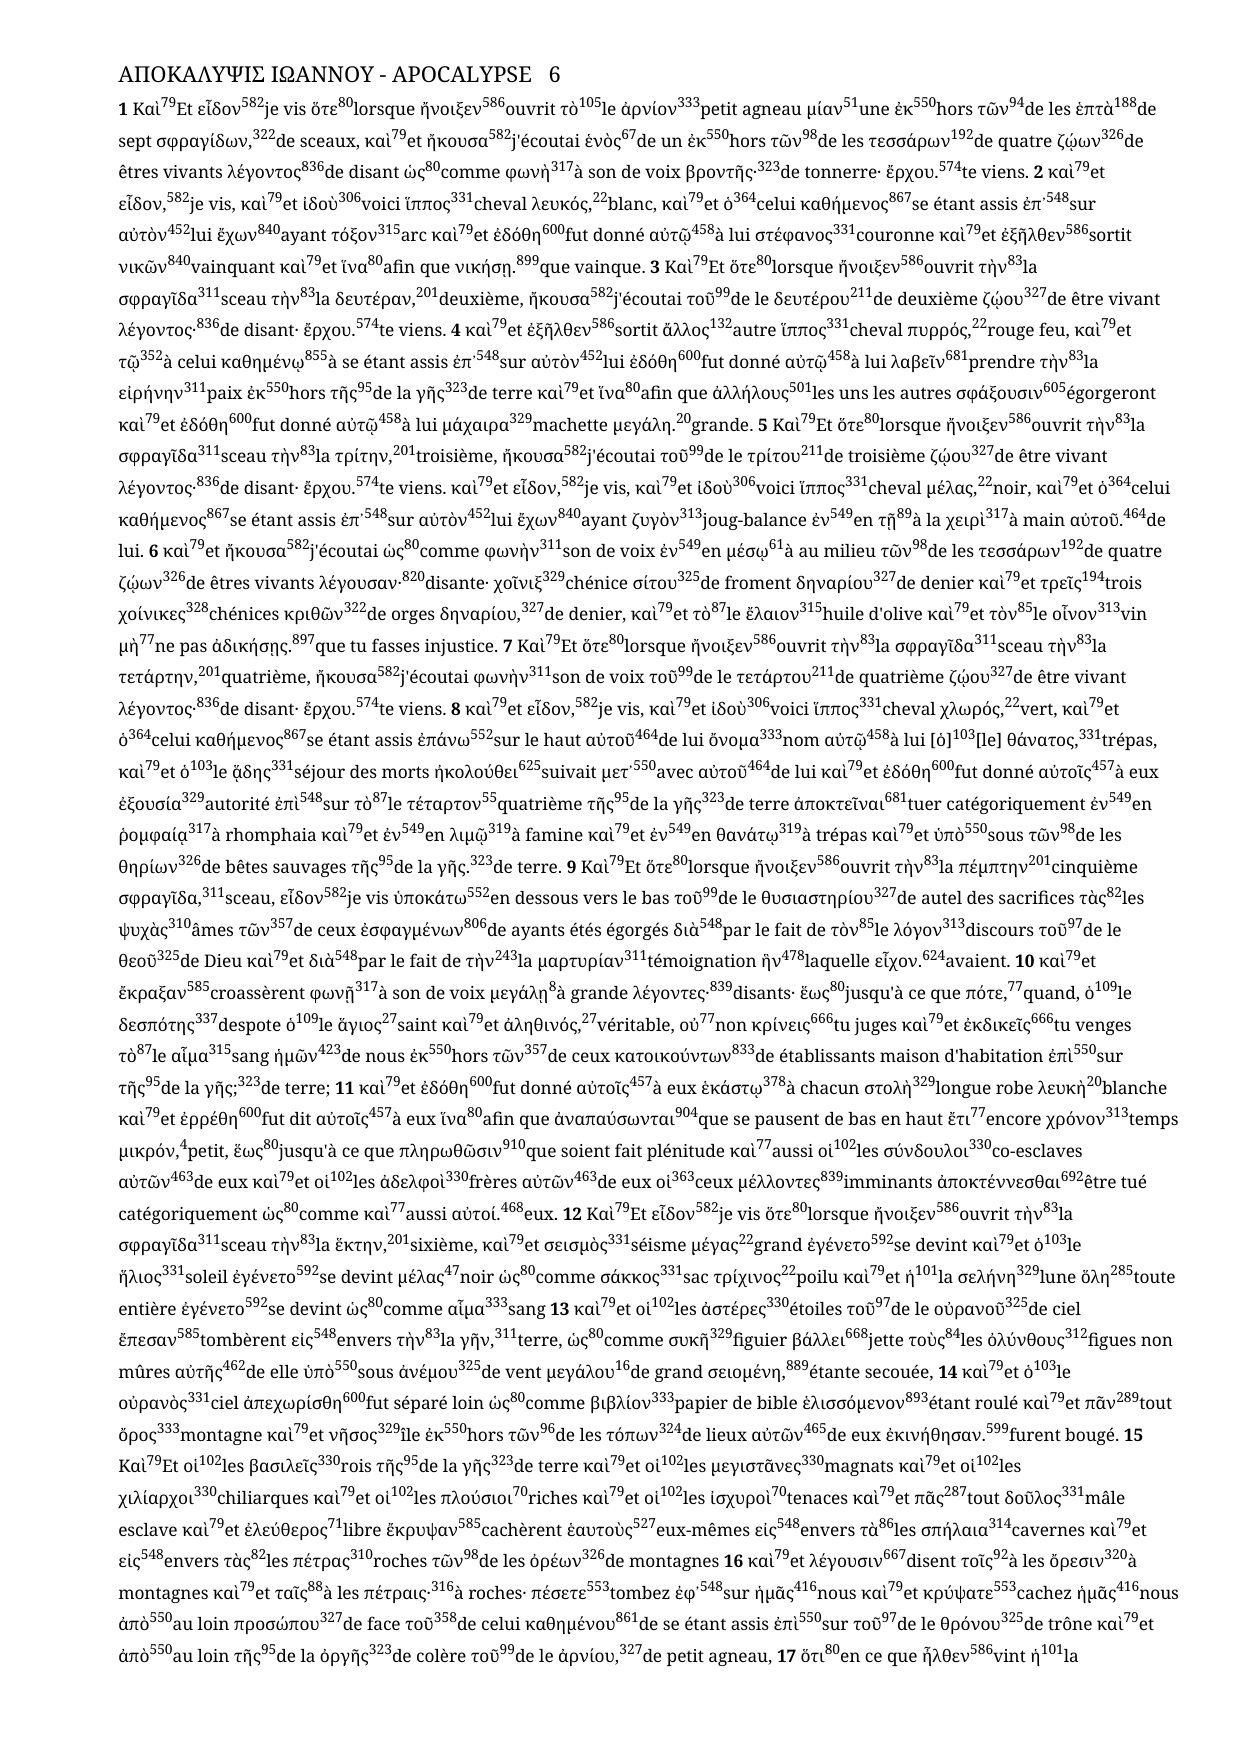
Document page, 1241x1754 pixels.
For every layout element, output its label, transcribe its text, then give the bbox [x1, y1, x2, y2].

text 1 Καὶ79Et εἶδον582je vis ὅτε80lorsque ἤνοιξεν586ouvrit τὸ105le ἀρνίον333petit agneau μίαν51une ἐκ550hors τῶν94de les ἑπτὰ188de sept σφραγίδων,322de sceaux, καὶ79et ἤκουσα582j'écoutai ἑνὸς67de un ἐκ550hors τῶν98de les τεσσάρων192de quatre ζῴων326de êtres vivants λέγοντος836de disant ὡς80comme φωνὴ317à son de voix βροντῆς·323de tonnerre· ἔρχου.574te viens. 2 καὶ79et εἶδον,582je vis, καὶ79et ἰδοὺ306voici ἵππος331cheval λευκός,22blanc, καὶ79et ὁ364celui καθήμενος867se étant assis ἐπ᾽548sur αὐτὸν452lui ἔχων840ayant τόξον315arc καὶ79et ἐδόθη600fut donné αὐτῷ458à lui στέφανος331couronne καὶ79et ἐξῆλθεν586sortit νικῶν840vainquant καὶ79et ἵνα80afin que νικήσῃ.899que vainque. 3 Καὶ79Et ὅτε80lorsque ἤνοιξεν586ouvrit τὴν83la σφραγῖδα311sceau τὴν83la δευτέραν,201deuxième, ἤκουσα582j'écoutai τοῦ99de le δευτέρου211de deuxième ζῴου327de être vivant λέγοντος·836de disant· ἔρχου.574te viens. 4 καὶ79et ἐξῆλθεν586sortit ἄλλος132autre ἵππος331cheval πυρρός,22rouge feu, καὶ79et τῷ352à celui καθημένῳ855à se étant assis ἐπ᾽548sur αὐτὸν452lui ἐδόθη600fut donné αὐτῷ458à lui λαβεῖν681prendre τὴν83la εἰρήνην311paix ἐκ550hors τῆς95de la γῆς323de terre καὶ79et ἵνα80afin que ἀλλήλους501les uns les autres σφάξουσιν605égorgeront καὶ79et ἐδόθη600fut donné αὐτῷ458à lui μάχαιρα329machette μεγάλη.20grande. 5 Καὶ79Et ὅτε80lorsque ἤνοιξεν586ouvrit τὴν83la σφραγῖδα311sceau τὴν83la τρίτην,201troisième, ἤκουσα582j'écoutai τοῦ99de le τρίτου211de troisième ζῴου327de être vivant λέγοντος·836de disant· ἔρχου.574te viens. καὶ79et εἶδον,582je vis, καὶ79et ἰδοὺ306voici ἵππος331cheval μέλας,22noir, καὶ79et ὁ364celui καθήμενος867se étant assis ἐπ᾽548sur αὐτὸν452lui ἔχων840ayant ζυγὸν313joug-balance ἐν549en τῇ89à la χειρὶ317à main αὐτοῦ.464de lui. 6 καὶ79et ἤκουσα582j'écoutai ὡς80comme φωνὴν311son de voix ἐν549en μέσῳ61à au milieu τῶν98de les τεσσάρων192de quatre ζῴων326de êtres vivants λέγουσαν·820disante· χοῖνιξ329chénice σίτου325de froment δηναρίου327de denier καὶ79et τρεῖς194trois χοίνικες328chénices κριθῶν322de orges δηναρίου,327de denier, καὶ79et τὸ87le ἔλαιον315huile d'olive καὶ79et τὸν85le οἶνον313vin μὴ77ne pas ἀδικήσῃς.897que tu fasses injustice. 7 Καὶ79Et ὅτε80lorsque ἤνοιξεν586ouvrit τὴν83la σφραγῖδα311sceau τὴν83la τετάρτην,201quatrième, ἤκουσα582j'écoutai φωνὴν311son de voix τοῦ99de le τετάρτου211de quatrième ζῴου327de être vivant λέγοντος·836de disant· ἔρχου.574te viens. 8 καὶ79et εἶδον,582je vis, καὶ79et ἰδοὺ306voici ἵππος331cheval χλωρός,22vert, καὶ79et ὁ364celui καθήμενος867se étant assis ἐπάνω552sur le haut αὐτοῦ464de lui ὄνομα333nom αὐτῷ458à lui [ὁ]103[le] θάνατος,331trépas, καὶ79et ὁ103le ᾅδης331séjour des morts ἠκολούθει625suivait μετ᾽550avec αὐτοῦ464de lui καὶ79et ἐδόθη600fut donné αὐτοῖς457à eux ἐξουσία329autorité ἐπὶ548sur τὸ87le τέταρτον55quatrième τῆς95de la γῆς323de terre ἀποκτεῖναι681tuer catégoriquement ἐν549en ῥομφαίᾳ317à rhomphaia καὶ79et ἐν549en λιμῷ319à famine καὶ79et ἐν549en θανάτῳ319à trépas καὶ79et ὑπὸ550sous τῶν98de les θηρίων326de bêtes sauvages τῆς95de la γῆς.323de terre. 9 Καὶ79Et ὅτε80lorsque ἤνοιξεν586ouvrit τὴν83la πέμπτην201cinquième σφραγῖδα,311sceau, εἶδον582je vis ὑποκάτω552en dessous vers le bas τοῦ99de le θυσιαστηρίου327de autel des sacrifices τὰς82les ψυχὰς310âmes τῶν357de ceux ἐσφαγμένων806de ayants étés égorgés διὰ548par le fait de τὸν85le λόγον313discours τοῦ97de le θεοῦ325de Dieu καὶ79et διὰ548par le fait de τὴν243la μαρτυρίαν311témoignation ἣν478laquelle εἶχον.624avaient. 10 καὶ79et ἔκραξαν585croassèrent φωνῇ317à son de voix μεγάλῃ8à grande λέγοντες·839disants· ἕως80jusqu'à ce que πότε,77quand, ὁ109le δεσπότης337despote ὁ109le ἅγιος27saint καὶ79et ἀληθινός,27véritable, οὐ77non κρίνεις666tu juges καὶ79et ἐκδικεῖς666tu venges τὸ87le αἷμα315sang ἡμῶν423de nous ἐκ550hors τῶν357de ceux κατοικούντων833de établissants maison d'habitation ἐπὶ550sur τῆς95de la γῆς;323de terre; 11 καὶ79et ἐδόθη600fut donné αὐτοῖς457à eux ἑκάστῳ378à chacun στολὴ329longue robe λευκὴ20blanche καὶ79et ἐρρέθη600fut dit αὐτοῖς457à eux ἵνα80afin que ἀναπαύσωνται904que se pausent de bas en haut ἔτι77encore χρόνον313temps μικρόν,4petit, ἕως80jusqu'à ce que πληρωθῶσιν910que soient fait plénitude καὶ77aussi οἱ102les σύνδουλοι330co-esclaves αὐτῶν463de eux καὶ79et οἱ102les ἀδελφοὶ330frères αὐτῶν463de eux οἱ363ceux μέλλοντες839imminants ἀποκτέννεσθαι692être tué catégoriquement ὡς80comme καὶ77aussi αὐτοί.468eux. 12 Καὶ79Et εἶδον582je vis ὅτε80lorsque ἤνοιξεν586ouvrit τὴν83la σφραγῖδα311sceau τὴν83la ἕκτην,201sixième, καὶ79et σεισμὸς331séisme μέγας22grand ἐγένετο592se devint καὶ79et ὁ103le ἥλιος331soleil ἐγένετο592se devint μέλας47noir ὡς80comme σάκκος331sac τρίχινος22poilu καὶ79et ἡ101la σελήνη329lune ὅλη285toute entière ἐγένετο592se devint ὡς80comme αἷμα333sang 13 καὶ79et οἱ102les ἀστέρες330étoiles τοῦ97de le οὐρανοῦ325de ciel ἔπεσαν585tombèrent εἰς548envers τὴν83la γῆν,311terre, ὡς80comme συκῆ329figuier βάλλει668jette τοὺς84les ὀλύνθους312figues non mûres αὐτῆς462de elle ὑπὸ550sous ἀνέμου325de vent μεγάλου16de grand σειομένη,889étante secouée, 14 καὶ79et ὁ103le οὐρανὸς331ciel ἀπεχωρίσθη600fut séparé loin ὡς80comme βιβλίον333papier de bible ἑλισσόμενον893étant roulé καὶ79et πᾶν289tout ὄρος333montagne καὶ79et νῆσος329île ἐκ550hors τῶν96de les τόπων324de lieux αὐτῶν465de eux ἐκινήθησαν.599furent bougé. 15 Καὶ79Et οἱ102les βασιλεῖς330rois τῆς95de la γῆς323de terre καὶ79et οἱ102les μεγιστᾶνες330magnats καὶ79et οἱ102les χιλίαρχοι330chiliarques καὶ79et οἱ102les πλούσιοι70riches καὶ79et οἱ102les ἰσχυροὶ70tenaces καὶ79et πᾶς287tout δοῦλος331mâle esclave καὶ79et ἐλεύθερος71libre ἔκρυψαν585cachèrent ἑαυτοὺς527eux-mêmes εἰς548envers τὰ86les σπήλαια314cavernes καὶ79et εἰς548envers τὰς82les πέτρας310roches τῶν98de les ὀρέων326de montagnes 16 καὶ79et λέγουσιν667disent τοῖς92à les ὄρεσιν320à montagnes καὶ79et ταῖς88à les πέτραις·316à roches· πέσετε553tombez ἐφ᾽548sur ἡμᾶς416nous καὶ79et κρύψατε553cachez ἡμᾶς416nous ἀπὸ550au loin προσώπου327de face τοῦ358de celui καθημένου861de se étant assis ἐπὶ550sur τοῦ97de le θρόνου325de trône καὶ79et ἀπὸ550au loin τῆς95de la ὀργῆς323de colère τοῦ99de le ἀρνίου,327de petit agneau, 17 ὅτι80en ce que ἦλθεν586vint ἡ101la ἡμέρα329journée ἡ101la μεγάλη20grande τῆς95de la ὀργῆς323de colère αὐτῶν,463de eux, καὶ79et τίς410quel δύναται674se peut σταθῆναι;683être dressé; [118, 93, 1181, 1667]
text ΑΠΟΚΑΛΥΨΙΣ ΙΩΑΝΝΟΥ - APOCALYPSE 6 [118, 59, 1181, 89]
